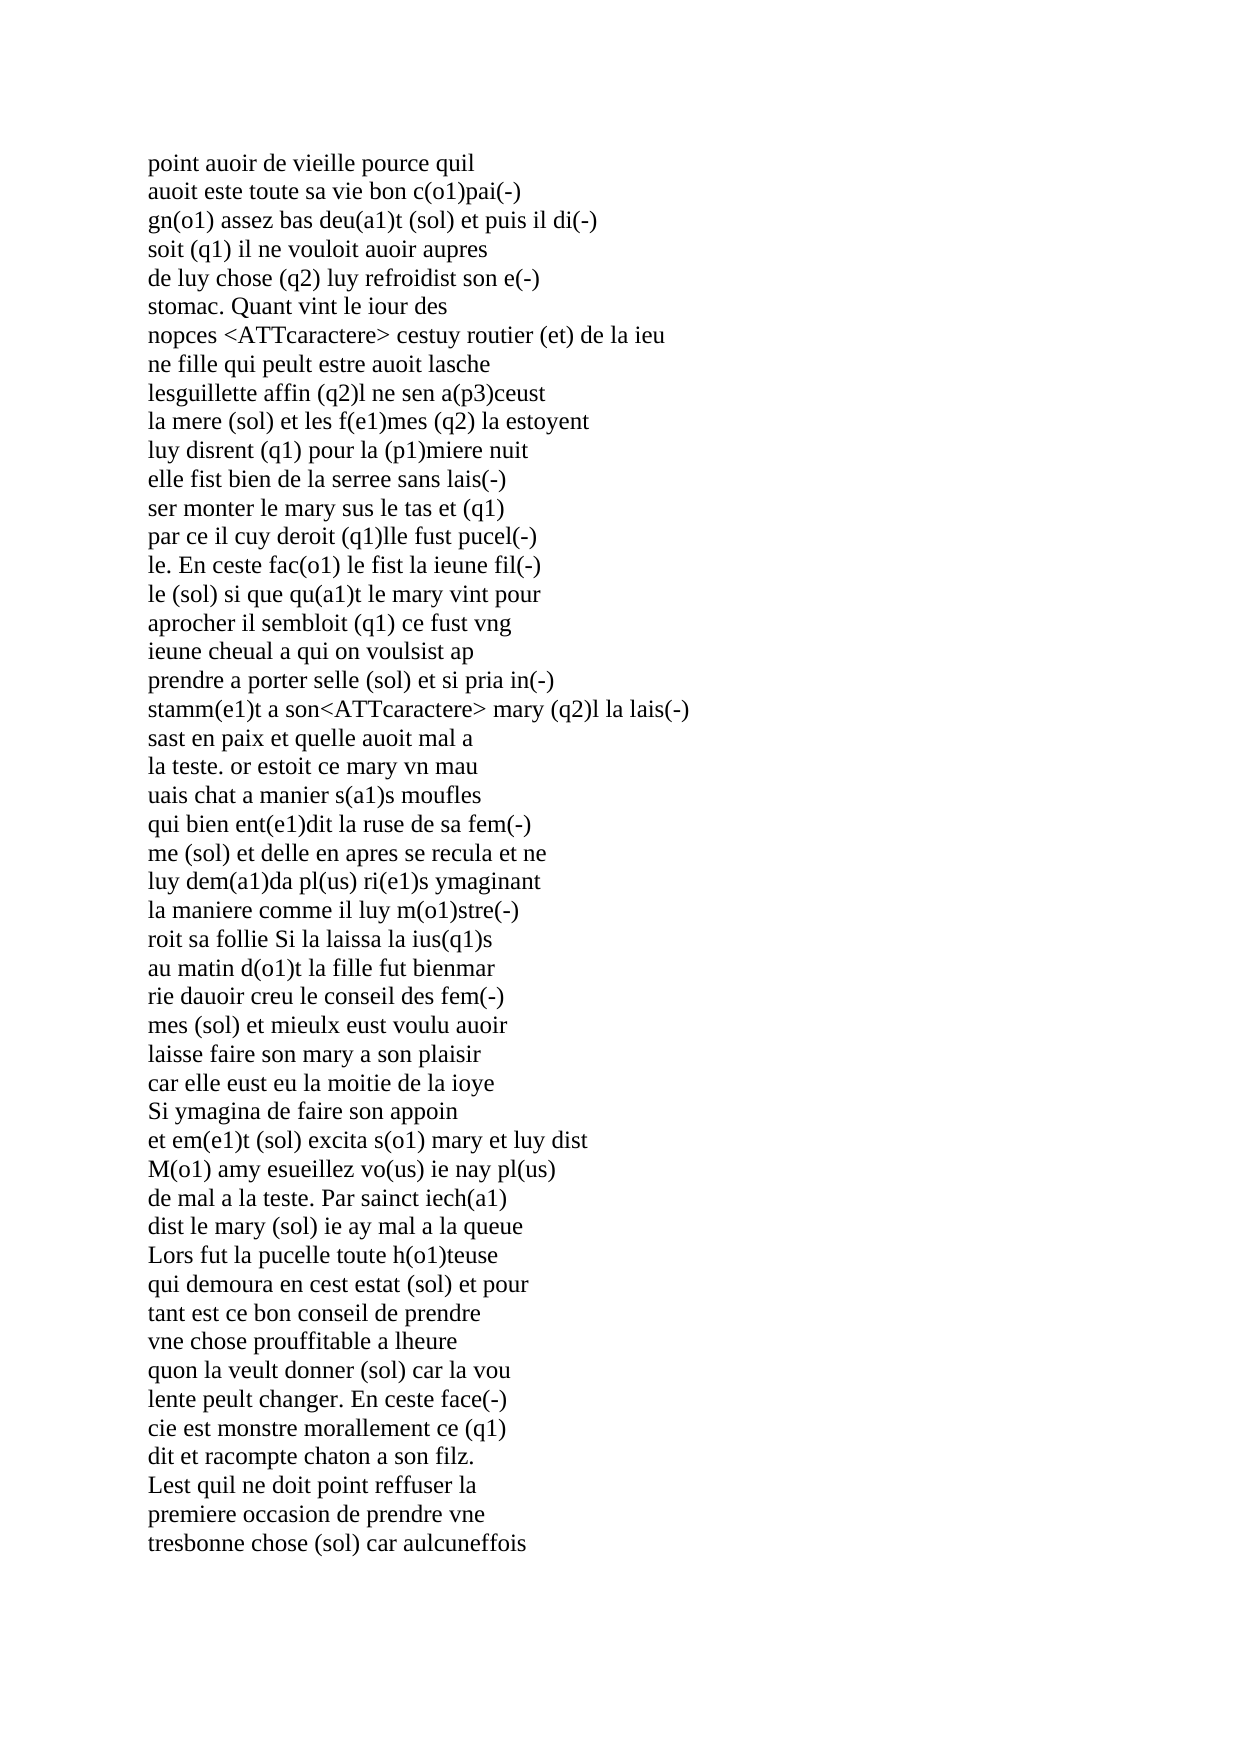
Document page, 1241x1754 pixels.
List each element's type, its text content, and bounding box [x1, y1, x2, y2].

text point auoir de vieille pource quil auoit este toute sa vie bon c(o1)pai(-) gn(o1) assez bas deu(a1)t (sol) et puis il di(-) soit (q1) il ne vouloit auoir aupres de luy chose (q2) luy refroidist son e(-) stomac. Quant vint le iour des nopces <ATTcaractere> cestuy routier (et) de la ieu ne fille qui peult estre auoit lasche lesguillette affin (q2)l ne sen a(p3)ceust la mere (sol) et les f(e1)mes (q2) la estoyent luy disrent (q1) pour la (p1)miere nuit elle fist bien de la serree sans lais(-) ser monter le mary sus le tas et (q1) par ce il cuy deroit (q1)lle fust pucel(-) le. En ceste fac(o1) le fist la ieune fil(-) le (sol) si que qu(a1)t le mary vint pour aprocher il sembloit (q1) ce fust vng ieune cheual a qui on voulsist ap prendre a porter selle (sol) et si pria in(-) stamm(e1)t a son<ATTcaractere> mary (q2)l la lais(-) sast en paix et quelle auoit mal a la teste. or estoit ce mary vn mau uais chat a manier s(a1)s moufles qui bien ent(e1)dit la ruse de sa fem(-) me (sol) et delle en apres se recula et ne luy dem(a1)da pl(us) ri(e1)s ymaginant la maniere comme il luy m(o1)stre(-) roit sa follie Si la laissa la ius(q1)s au matin d(o1)t la fille fut bienmar rie dauoir creu le conseil des fem(-) mes (sol) et mieulx eust voulu auoir laisse faire son mary a son plaisir car elle eust eu la moitie de la ioye Si ymagina de faire son appoin et em(e1)t (sol) excita s(o1) mary et luy dist M(o1) amy esueillez vo(us) ie nay pl(us) de mal a la teste. Par sainct iech(a1) dist le mary (sol) ie ay mal a la queue Lors fut la pucelle toute h(o1)teuse qui demoura en cest estat (sol) et pour tant est ce bon conseil de prendre vne chose prouffitable a lheure quon la veult donner (sol) car la vou lente peult changer. En ceste face(-) cie est monstre morallement ce (q1) dit et racompte chaton a son filz. Lest quil ne doit point reffuser la premiere occasion de prendre vne tresbonne chose (sol) car aulcuneffois [148, 148, 1093, 1556]
